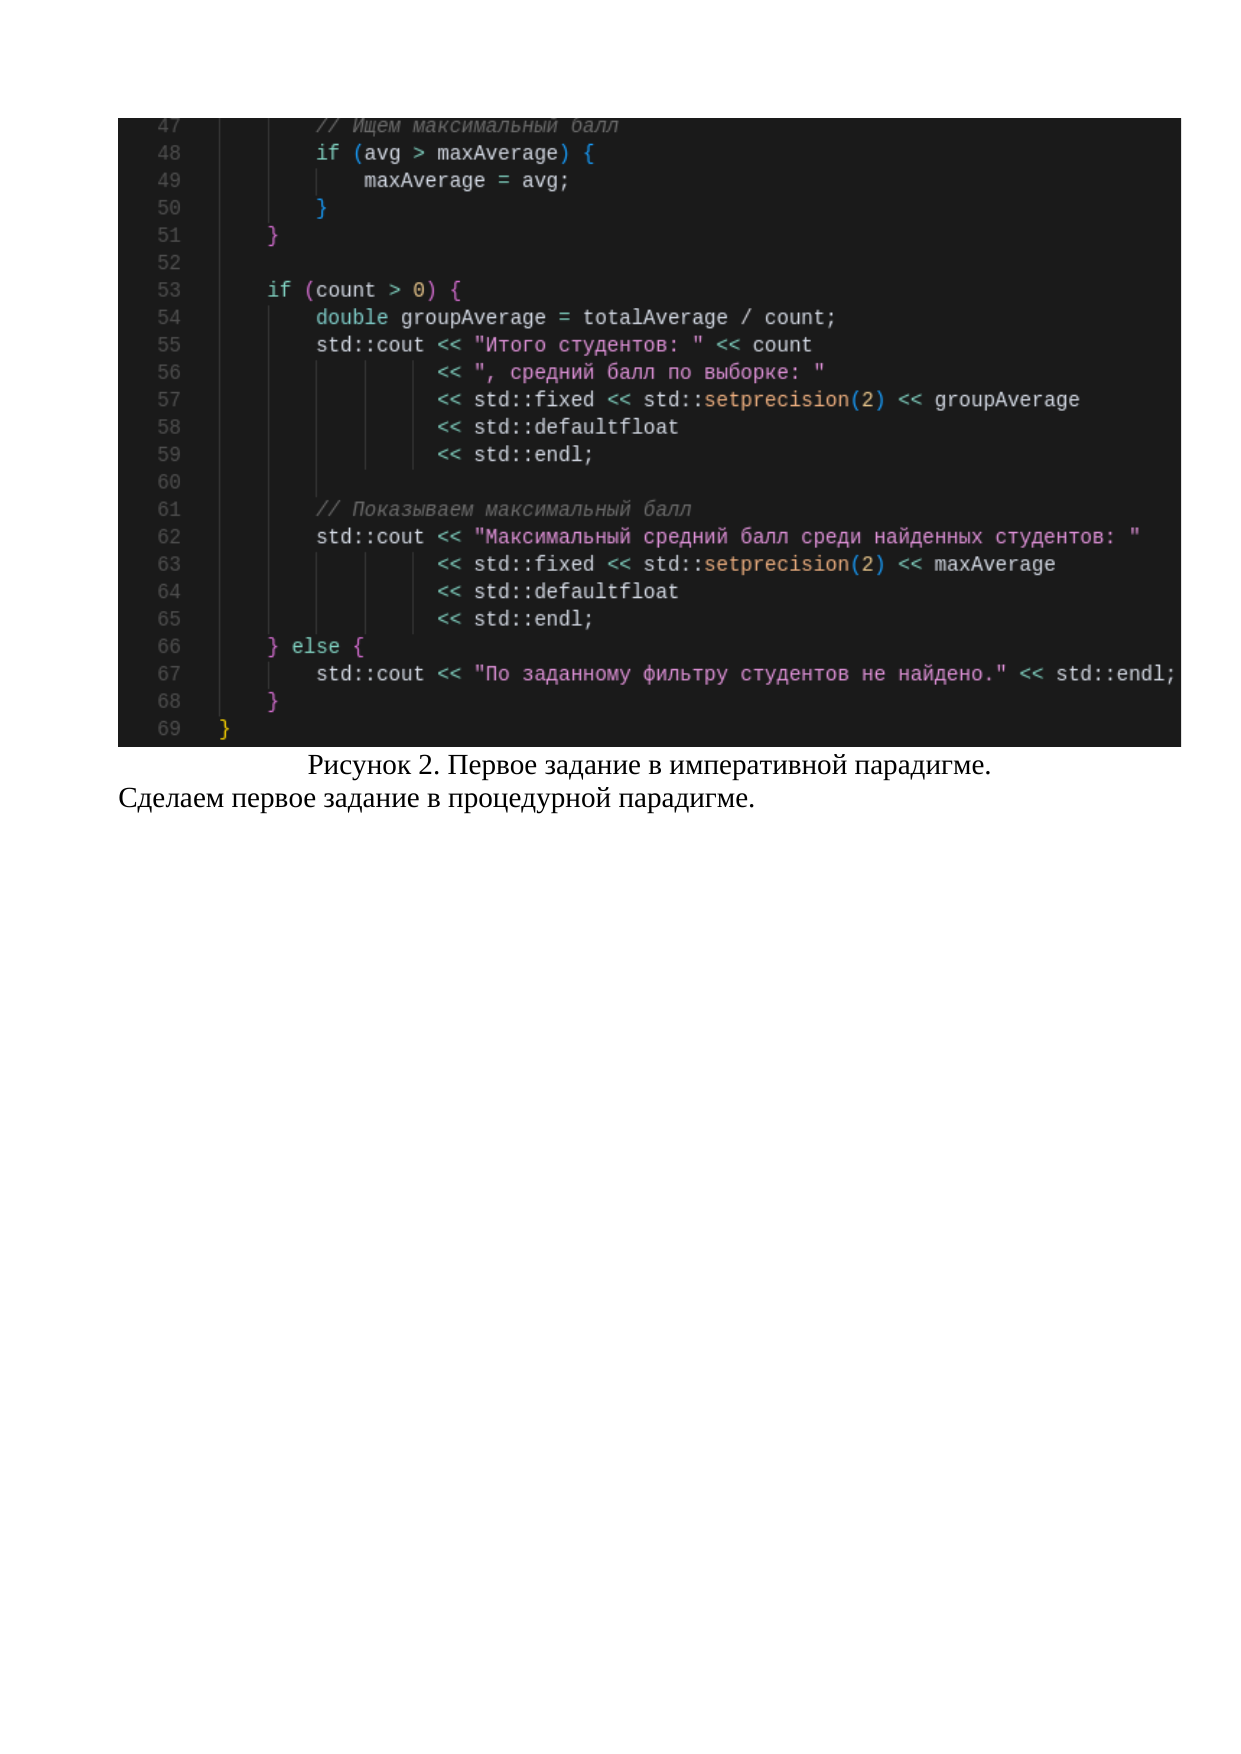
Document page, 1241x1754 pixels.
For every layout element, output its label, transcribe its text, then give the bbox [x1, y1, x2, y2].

picture [118, 118, 1182, 747]
text Сделаем первое задание в процедурной парадигме. [118, 781, 1181, 814]
text Рисунок 2. Первое задание в императивной парадигме. [118, 747, 1181, 781]
